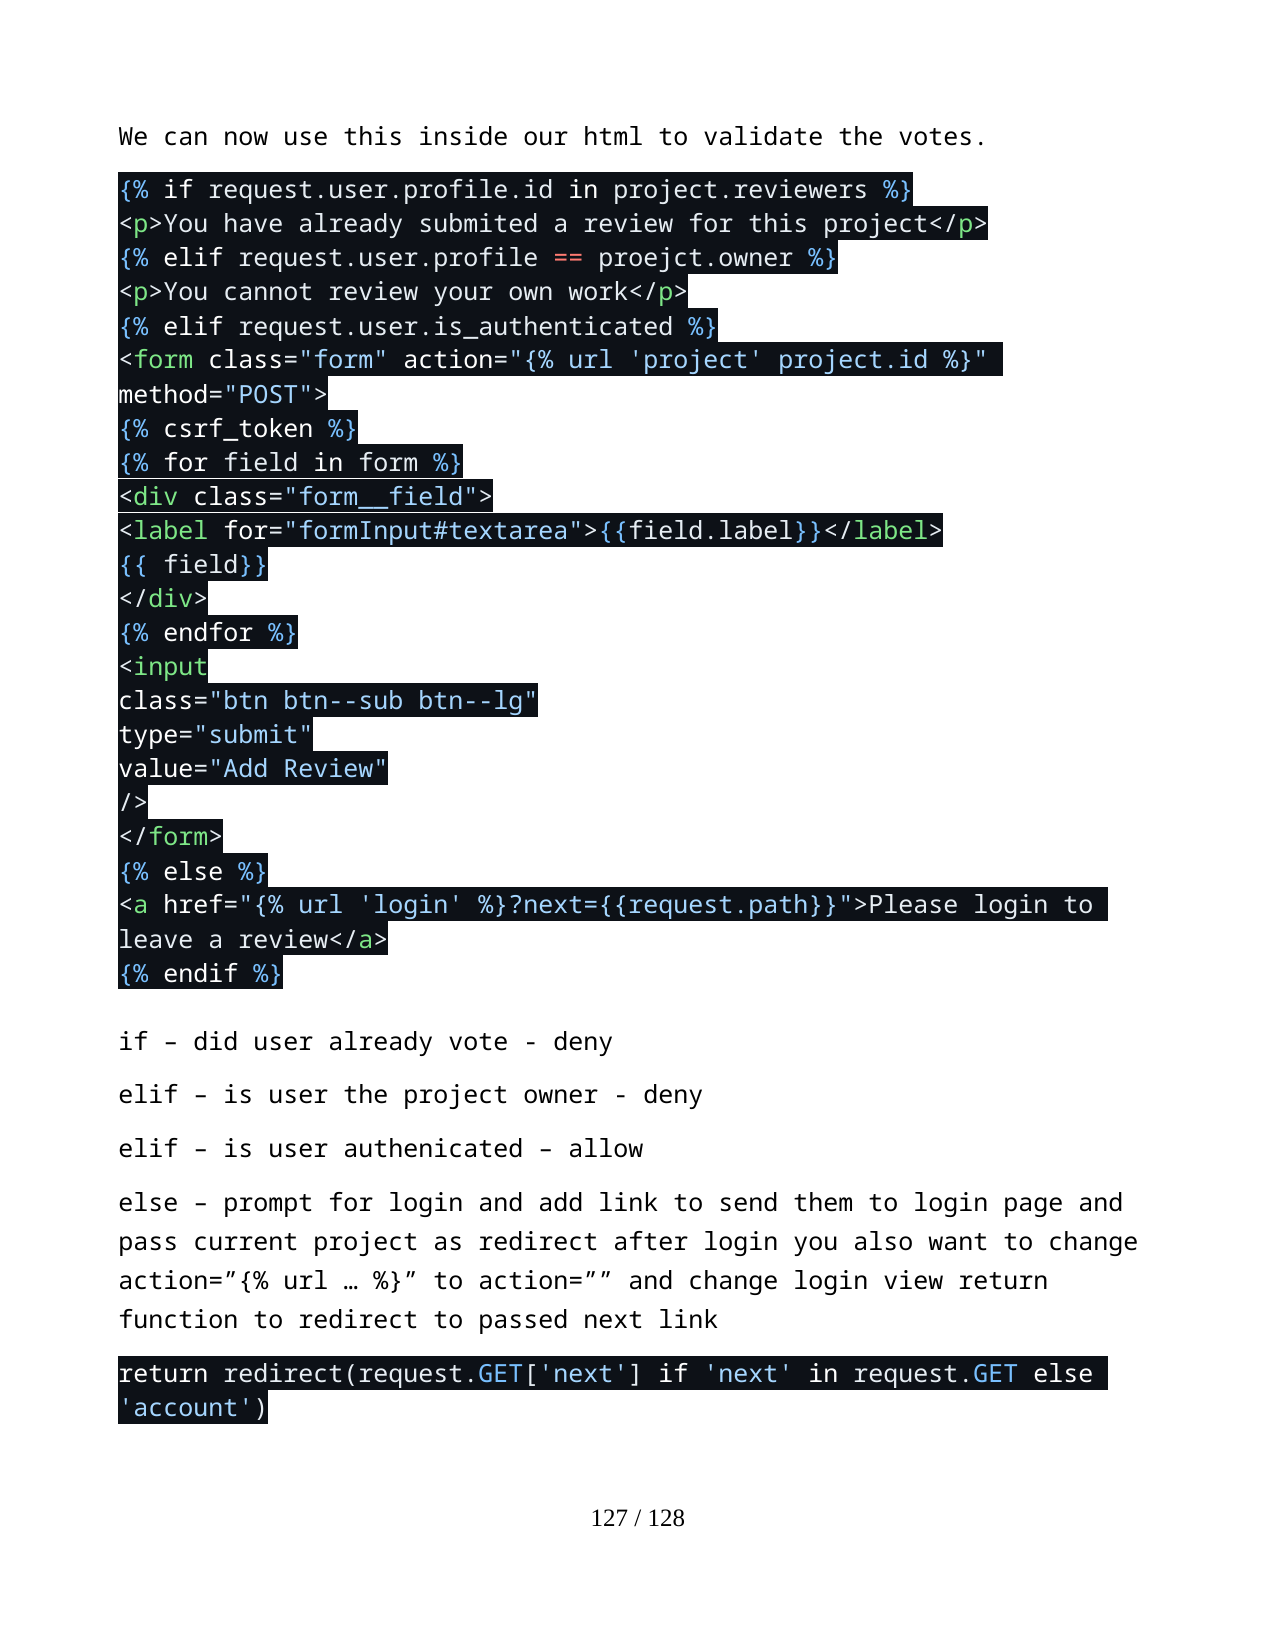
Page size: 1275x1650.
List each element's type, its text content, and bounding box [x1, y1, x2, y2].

text elif – is user authenicated – allow [118, 1131, 1157, 1165]
text class="btn btn--sub btn--lg" [118, 683, 1157, 717]
text </div> [118, 581, 1157, 615]
text <div class="form__field"> [118, 478, 1157, 512]
text <p>You have already submited a review for this project</p> [118, 206, 1157, 240]
text {% if request.user.profile.id in project.reviewers %} [118, 172, 1157, 206]
text <input [118, 649, 1157, 683]
text /> [118, 785, 1157, 819]
text <form class="form" action="{% url 'project' project.id %}" method="POST"> [118, 342, 1157, 410]
text {% csrf_token %} [118, 410, 1157, 444]
text <a href="{% url 'login' %}?next={{request.path}}">Please login to leave a review</a> [118, 887, 1157, 955]
text value="Add Review" [118, 751, 1157, 785]
text We can now use this inside our html to validate the votes. [118, 118, 1157, 152]
text else – prompt for login and add link to send them to login page and pass current project as redirect after login you also want to change action=”{% url … %}” to action=”” and change login view return function to redirect to passed next link [118, 1185, 1157, 1336]
text {% endfor %} [118, 615, 1157, 649]
text elif – is user the project owner - deny [118, 1077, 1157, 1111]
text <label for="formInput#textarea">{{field.label}}</label> [118, 512, 1157, 547]
text <p>You cannot review your own work</p> [118, 274, 1157, 308]
text {% else %} [118, 853, 1157, 887]
text {% for field in form %} [118, 444, 1157, 478]
text </form> [118, 819, 1157, 853]
text {% endif %} [118, 955, 1157, 989]
text {{ field}} [118, 547, 1157, 581]
text {% elif request.user.is_authenticated %} [118, 308, 1157, 342]
text type="submit" [118, 717, 1157, 751]
text return redirect(request.GET['next'] if 'next' in request.GET else 'account') [118, 1356, 1157, 1424]
text {% elif request.user.profile == proejct.owner %} [118, 240, 1157, 274]
text if – did user already vote - deny [118, 1023, 1157, 1057]
